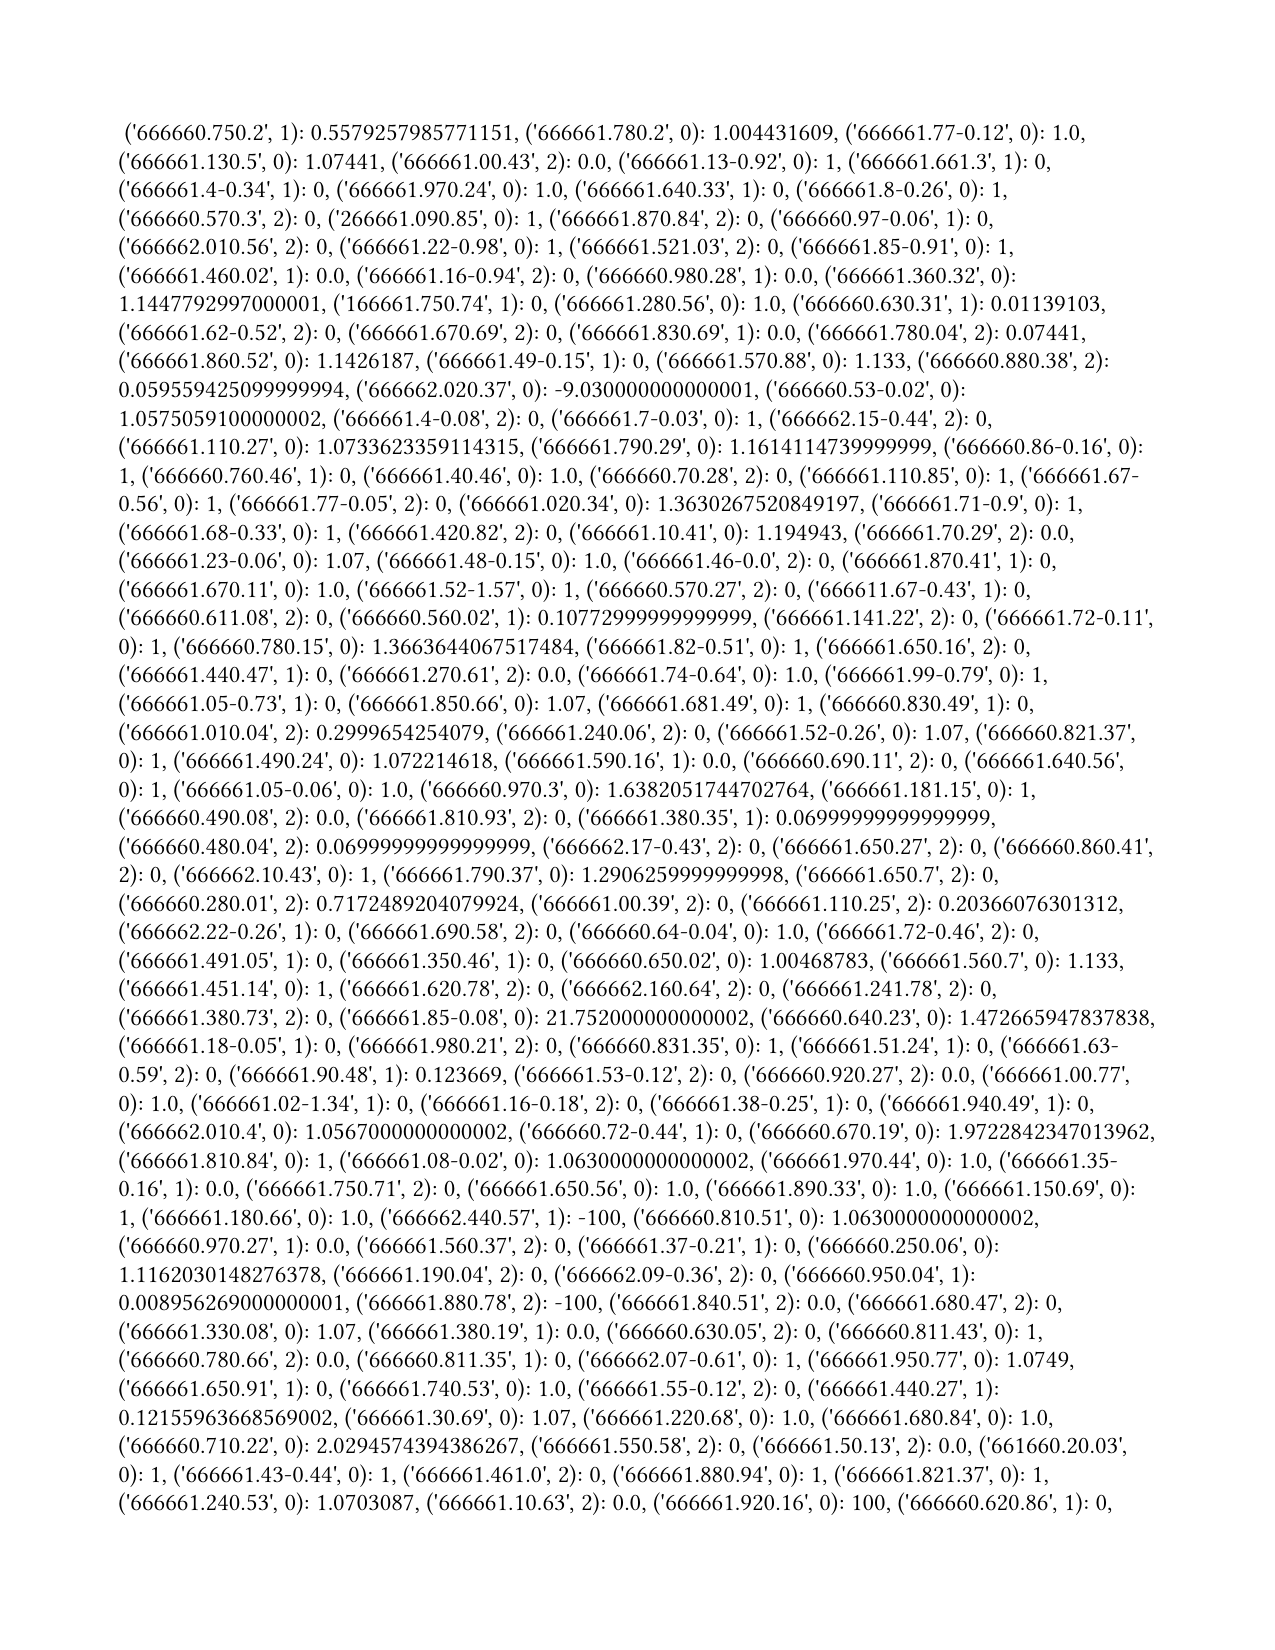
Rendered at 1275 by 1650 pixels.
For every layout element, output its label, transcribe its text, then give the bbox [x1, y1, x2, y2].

text ('666660.750.2', 1): 0.5579257985771151, ('666661.780.2', 0): 1.004431609, ('666661.77-0.12', 0): 1.0, ('666661.130.5', 0): 1.07441, ('666661.00.43', 2): 0.0, ('666661.13-0.92', 0): 1, ('666661.661.3', 1): 0, ('666661.4-0.34', 1): 0, ('666661.970.24', 0): 1.0, ('666661.640.33', 1): 0, ('666661.8-0.26', 0): 1, ('666660.570.3', 2): 0, ('266661.090.85', 0): 1, ('666661.870.84', 2): 0, ('666660.97-0.06', 1): 0, ('666662.010.56', 2): 0, ('666661.22-0.98', 0): 1, ('666661.521.03', 2): 0, ('666661.85-0.91', 0): 1, ('666661.460.02', 1): 0.0, ('666661.16-0.94', 2): 0, ('666660.980.28', 1): 0.0, ('666661.360.32', 0): 1.1447792997000001, ('166661.750.74', 1): 0, ('666661.280.56', 0): 1.0, ('666660.630.31', 1): 0.01139103, ('666661.62-0.52', 2): 0, ('666661.670.69', 2): 0, ('666661.830.69', 1): 0.0, ('666661.780.04', 2): 0.07441, ('666661.860.52', 0): 1.1426187, ('666661.49-0.15', 1): 0, ('666661.570.88', 0): 1.133, ('666660.880.38', 2): 0.059559425099999994, ('666662.020.37', 0): -9.030000000000001, ('666660.53-0.02', 0): 1.0575059100000002, ('666661.4-0.08', 2): 0, ('666661.7-0.03', 0): 1, ('666662.15-0.44', 2): 0, ('666661.110.27', 0): 1.0733623359114315, ('666661.790.29', 0): 1.1614114739999999, ('666660.86-0.16', 0): 1, ('666660.760.46', 1): 0, ('666661.40.46', 0): 1.0, ('666660.70.28', 2): 0, ('666661.110.85', 0): 1, ('666661.67-0.56', 0): 1, ('666661.77-0.05', 2): 0, ('666661.020.34', 0): 1.3630267520849197, ('666661.71-0.9', 0): 1, ('666661.68-0.33', 0): 1, ('666661.420.82', 2): 0, ('666661.10.41', 0): 1.194943, ('666661.70.29', 2): 0.0, ('666661.23-0.06', 0): 1.07, ('666661.48-0.15', 0): 1.0, ('666661.46-0.0', 2): 0, ('666661.870.41', 1): 0, ('666661.670.11', 0): 1.0, ('666661.52-1.57', 0): 1, ('666660.570.27', 2): 0, ('666611.67-0.43', 1): 0, ('666660.611.08', 2): 0, ('666660.560.02', 1): 0.10772999999999999, ('666661.141.22', 2): 0, ('666661.72-0.11', 0): 1, ('666660.780.15', 0): 1.3663644067517484, ('666661.82-0.51', 0): 1, ('666661.650.16', 2): 0, ('666661.440.47', 1): 0, ('666661.270.61', 2): 0.0, ('666661.74-0.64', 0): 1.0, ('666661.99-0.79', 0): 1, ('666661.05-0.73', 1): 0, ('666661.850.66', 0): 1.07, ('666661.681.49', 0): 1, ('666660.830.49', 1): 0, ('666661.010.04', 2): 0.2999654254079, ('666661.240.06', 2): 0, ('666661.52-0.26', 0): 1.07, ('666660.821.37', 0): 1, ('666661.490.24', 0): 1.072214618, ('666661.590.16', 1): 0.0, ('666660.690.11', 2): 0, ('666661.640.56', 0): 1, ('666661.05-0.06', 0): 1.0, ('666660.970.3', 0): 1.6382051744702764, ('666661.181.15', 0): 1, ('666660.490.08', 2): 0.0, ('666661.810.93', 2): 0, ('666661.380.35', 1): 0.06999999999999999, ('666660.480.04', 2): 0.06999999999999999, ('666662.17-0.43', 2): 0, ('666661.650.27', 2): 0, ('666660.860.41', 2): 0, ('666662.10.43', 0): 1, ('666661.790.37', 0): 1.2906259999999998, ('666661.650.7', 2): 0, ('666660.280.01', 2): 0.7172489204079924, ('666661.00.39', 2): 0, ('666661.110.25', 2): 0.20366076301312, ('666662.22-0.26', 1): 0, ('666661.690.58', 2): 0, ('666660.64-0.04', 0): 1.0, ('666661.72-0.46', 2): 0, ('666661.491.05', 1): 0, ('666661.350.46', 1): 0, ('666660.650.02', 0): 1.00468783, ('666661.560.7', 0): 1.133, ('666661.451.14', 0): 1, ('666661.620.78', 2): 0, ('666662.160.64', 2): 0, ('666661.241.78', 2): 0, ('666661.380.73', 2): 0, ('666661.85-0.08', 0): 21.752000000000002, ('666660.640.23', 0): 1.472665947837838, ('666661.18-0.05', 1): 0, ('666661.980.21', 2): 0, ('666660.831.35', 0): 1, ('666661.51.24', 1): 0, ('666661.63-0.59', 2): 0, ('666661.90.48', 1): 0.123669, ('666661.53-0.12', 2): 0, ('666660.920.27', 2): 0.0, ('666661.00.77', 0): 1.0, ('666661.02-1.34', 1): 0, ('666661.16-0.18', 2): 0, ('666661.38-0.25', 1): 0, ('666661.940.49', 1): 0, ('666662.010.4', 0): 1.0567000000000002, ('666660.72-0.44', 1): 0, ('666660.670.19', 0): 1.9722842347013962, ('666661.810.84', 0): 1, ('666661.08-0.02', 0): 1.0630000000000002, ('666661.970.44', 0): 1.0, ('666661.35-0.16', 1): 0.0, ('666661.750.71', 2): 0, ('666661.650.56', 0): 1.0, ('666661.890.33', 0): 1.0, ('666661.150.69', 0): 1, ('666661.180.66', 0): 1.0, ('666662.440.57', 1): -100, ('666660.810.51', 0): 1.0630000000000002, ('666660.970.27', 1): 0.0, ('666661.560.37', 2): 0, ('666661.37-0.21', 1): 0, ('666660.250.06', 0): 1.1162030148276378, ('666661.190.04', 2): 0, ('666662.09-0.36', 2): 0, ('666660.950.04', 1): 0.008956269000000001, ('666661.880.78', 2): -100, ('666661.840.51', 2): 0.0, ('666661.680.47', 2): 0, ('666661.330.08', 0): 1.07, ('666661.380.19', 1): 0.0, ('666660.630.05', 2): 0, ('666660.811.43', 0): 1, ('666660.780.66', 2): 0.0, ('666660.811.35', 1): 0, ('666662.07-0.61', 0): 1, ('666661.950.77', 0): 1.0749, ('666661.650.91', 1): 0, ('666661.740.53', 0): 1.0, ('666661.55-0.12', 2): 0, ('666661.440.27', 1): 0.12155963668569002, ('666661.30.69', 0): 1.07, ('666661.220.68', 0): 1.0, ('666661.680.84', 0): 1.0, ('666660.710.22', 0): 2.0294574394386267, ('666661.550.58', 2): 0, ('666661.50.13', 2): 0.0, ('661660.20.03', 0): 1, ('666661.43-0.44', 0): 1, ('666661.461.0', 2): 0, ('666661.880.94', 0): 1, ('666661.821.37', 0): 1, ('666661.240.53', 0): 1.0703087, ('666661.10.63', 2): 0.0, ('666661.920.16', 0): 100, ('666660.620.86', 1): 0, [118, 118, 1157, 1517]
